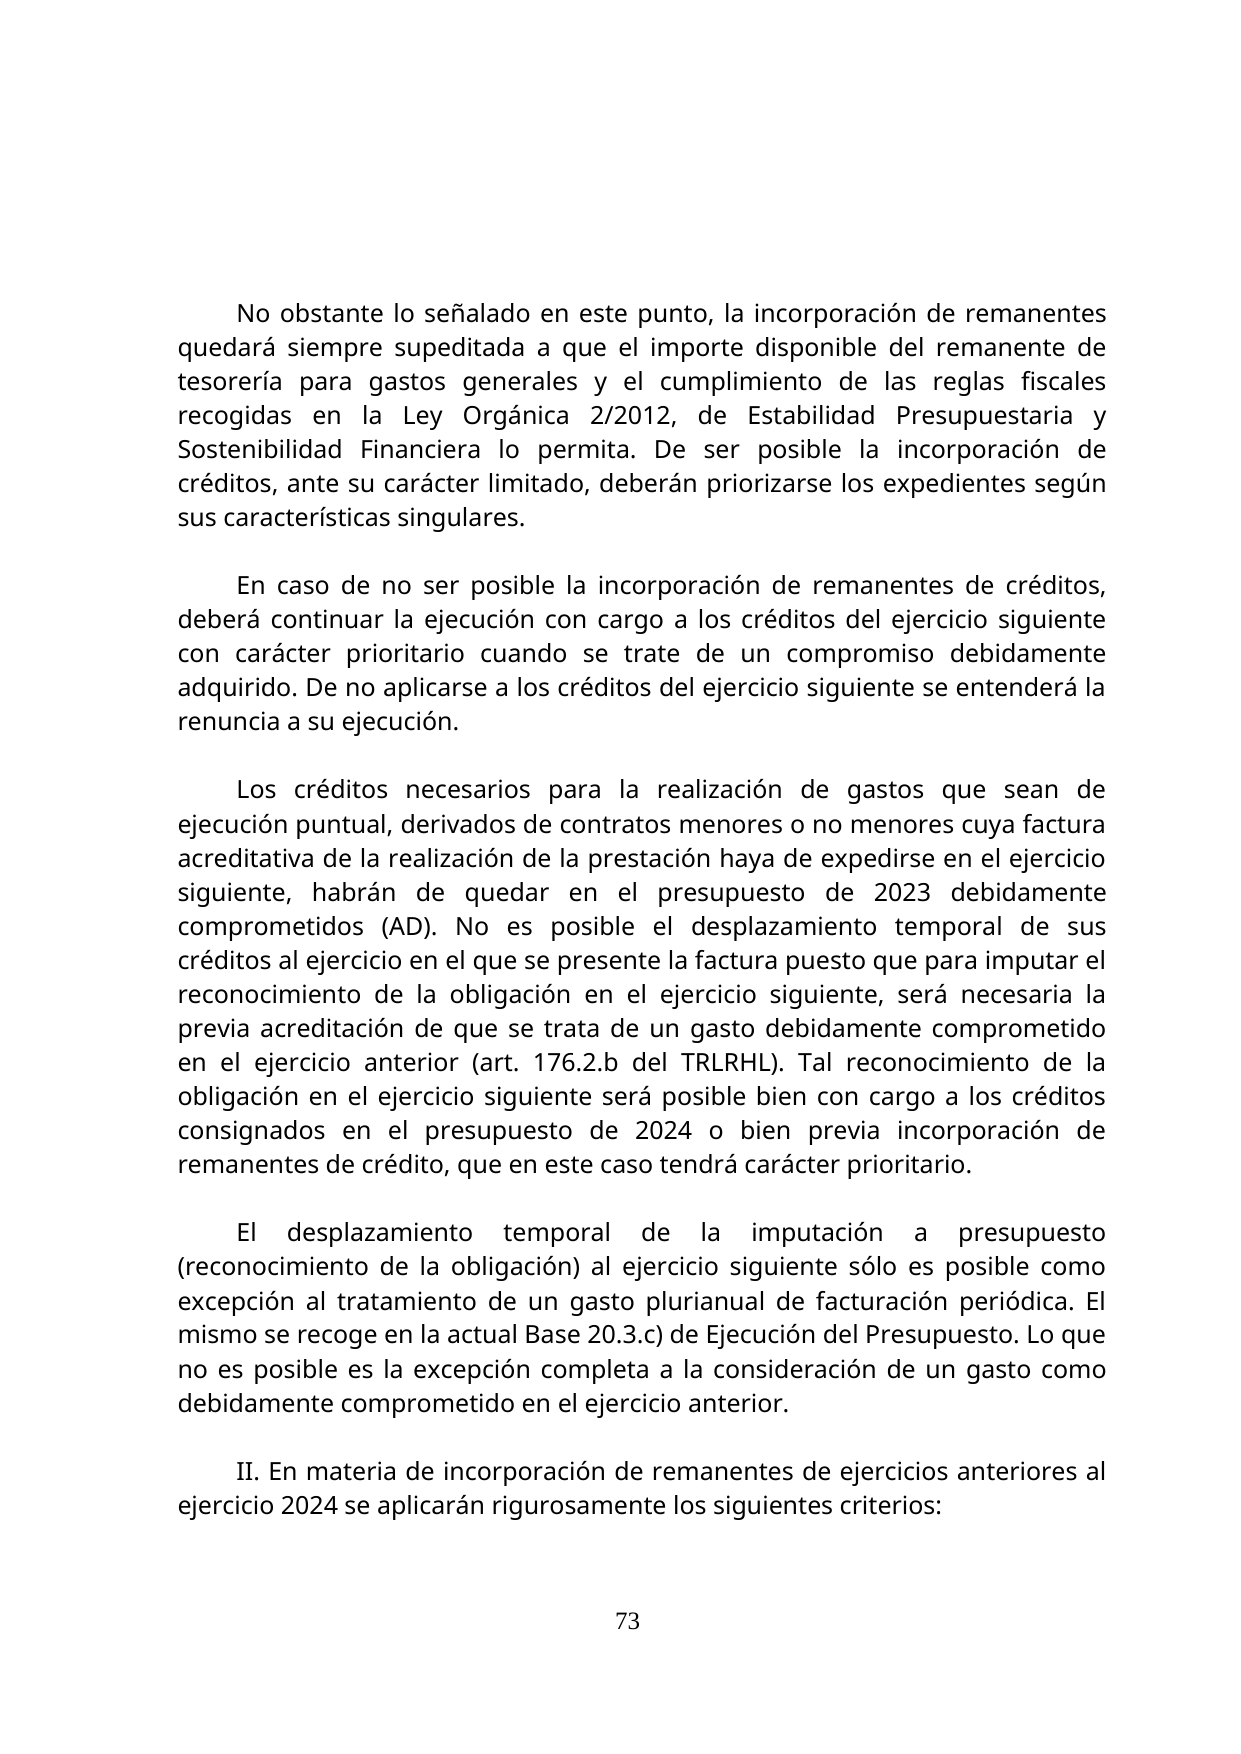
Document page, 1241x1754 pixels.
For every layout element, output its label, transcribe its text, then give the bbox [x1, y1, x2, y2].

text En caso de no ser posible la incorporación de remanentes de créditos, deberá continuar la ejecución con cargo a los créditos del ejercicio siguiente con carácter prioritario cuando se trate de un compromiso debidamente adquirido. De no aplicarse a los créditos del ejercicio siguiente se entenderá la renuncia a su ejecución. [177, 568, 1108, 738]
text No obstante lo señalado en este punto, la incorporación de remanentes quedará siempre supeditada a que el importe disponible del remanente de tesorería para gastos generales y el cumplimiento de las reglas fiscales recogidas en la Ley Orgánica 2/2012, de Estabilidad Presupuestaria y Sostenibilidad Financiera lo permita. De ser posible la incorporación de créditos, ante su carácter limitado, deberán priorizarse los expedientes según sus características singulares. [177, 295, 1108, 534]
text El desplazamiento temporal de la imputación a presupuesto (reconocimiento de la obligación) al ejercicio siguiente sólo es posible como excepción al tratamiento de un gasto plurianual de facturación periódica. El mismo se recoge en la actual Base 20.3.c) de Ejecución del Presupuesto. Lo que no es posible es la excepción completa a la consideración de un gasto como debidamente comprometido en el ejercicio anterior. [177, 1215, 1108, 1419]
text Los créditos necesarios para la realización de gastos que sean de ejecución puntual, derivados de contratos menores o no menores cuya factura acreditativa de la realización de la prestación haya de expedirse en el ejercicio siguiente, habrán de quedar en el presupuesto de 2023 debidamente comprometidos (AD). No es posible el desplazamiento temporal de sus créditos al ejercicio en el que se presente la factura puesto que para imputar el reconocimiento de la obligación en el ejercicio siguiente, será necesaria la previa acreditación de que se trata de un gasto debidamente comprometido en el ejercicio anterior (art. 176.2.b del TRLRHL). Tal reconocimiento de la obligación en el ejercicio siguiente será posible bien con cargo a los créditos consignados en el presupuesto de 2024 o bien previa incorporación de remanentes de crédito, que en este caso tendrá carácter prioritario. [177, 772, 1108, 1181]
text II. En materia de incorporación de remanentes de ejercicios anteriores al ejercicio 2024 se aplicarán rigurosamente los siguientes criterios: [177, 1453, 1108, 1522]
